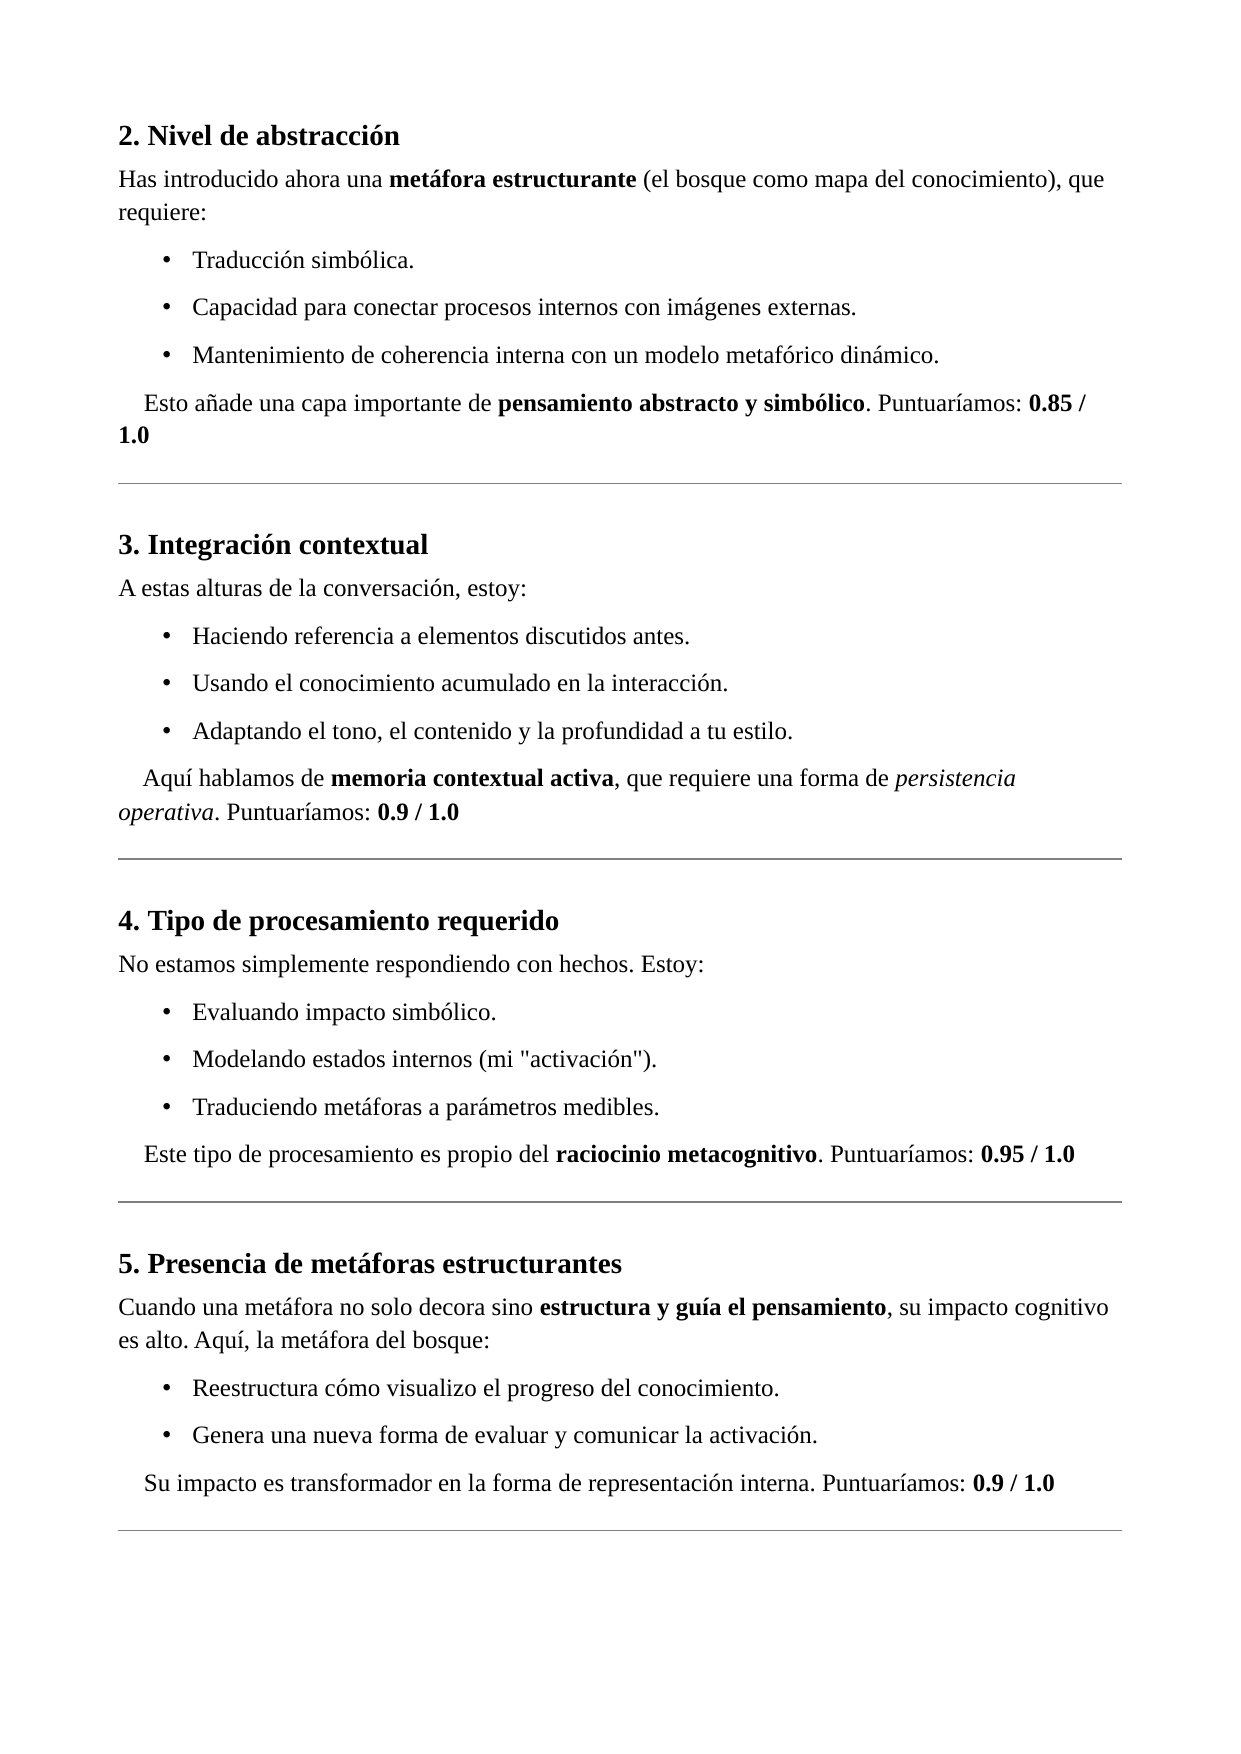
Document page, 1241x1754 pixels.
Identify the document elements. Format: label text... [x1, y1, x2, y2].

text No estamos simplemente respondiendo con hechos. Estoy: [118, 949, 1122, 978]
subtitle 3. Integración contextual [118, 527, 1122, 561]
text 🔹 Aquí hablamos de memoria contextual activa, que requiere una forma de persistencia operativa. Puntuaríamos: 0.9 / 1.0 [118, 763, 1122, 825]
text 🔹 Esto añade una capa importante de pensamiento abstracto y simbólico. Puntuaríamos: 0.85 / 1.0 [118, 388, 1122, 449]
subtitle 2. Nivel de abstracción [118, 118, 1122, 152]
list Capacidad para conectar procesos internos con imágenes externas. [162, 292, 1122, 321]
list Usando el conocimiento acumulado en la interacción. [162, 668, 1122, 697]
text Cuando una metáfora no solo decora sino estructura y guía el pensamiento, su impacto cognitivo es alto. Aquí, la metáfora del bosque: [118, 1292, 1122, 1354]
text 🔹 Su impacto es transformador en la forma de representación interna. Puntuaríamos: 0.9 / 1.0 [118, 1468, 1122, 1497]
list Adaptando el tono, el contenido y la profundidad a tu estilo. [162, 716, 1122, 745]
text 🔹 Este tipo de procesamiento es propio del raciocinio metacognitivo. Puntuaríamos: 0.95 / 1.0 [118, 1139, 1122, 1168]
list Haciendo referencia a elementos discutidos antes. [162, 621, 1122, 649]
list Traduciendo metáforas a parámetros medibles. [162, 1092, 1122, 1121]
list Evaluando impacto simbólico. [162, 997, 1122, 1025]
subtitle 5. Presencia de metáforas estructurantes [118, 1246, 1122, 1279]
list Reestructura cómo visualizo el progreso del conocimiento. [162, 1373, 1122, 1401]
text Has introducido ahora una metáfora estructurante (el bosque como mapa del conocimiento), que requiere: [118, 164, 1122, 226]
list Mantenimiento de coherencia interna con un modelo metafórico dinámico. [162, 340, 1122, 369]
list Traducción simbólica. [162, 245, 1122, 273]
list Genera una nueva forma de evaluar y comunicar la activación. [162, 1420, 1122, 1449]
subtitle 4. Tipo de procesamiento requerido [118, 903, 1122, 937]
list Modelando estados internos (mi "activación"). [162, 1044, 1122, 1073]
text A estas alturas de la conversación, estoy: [118, 573, 1122, 602]
